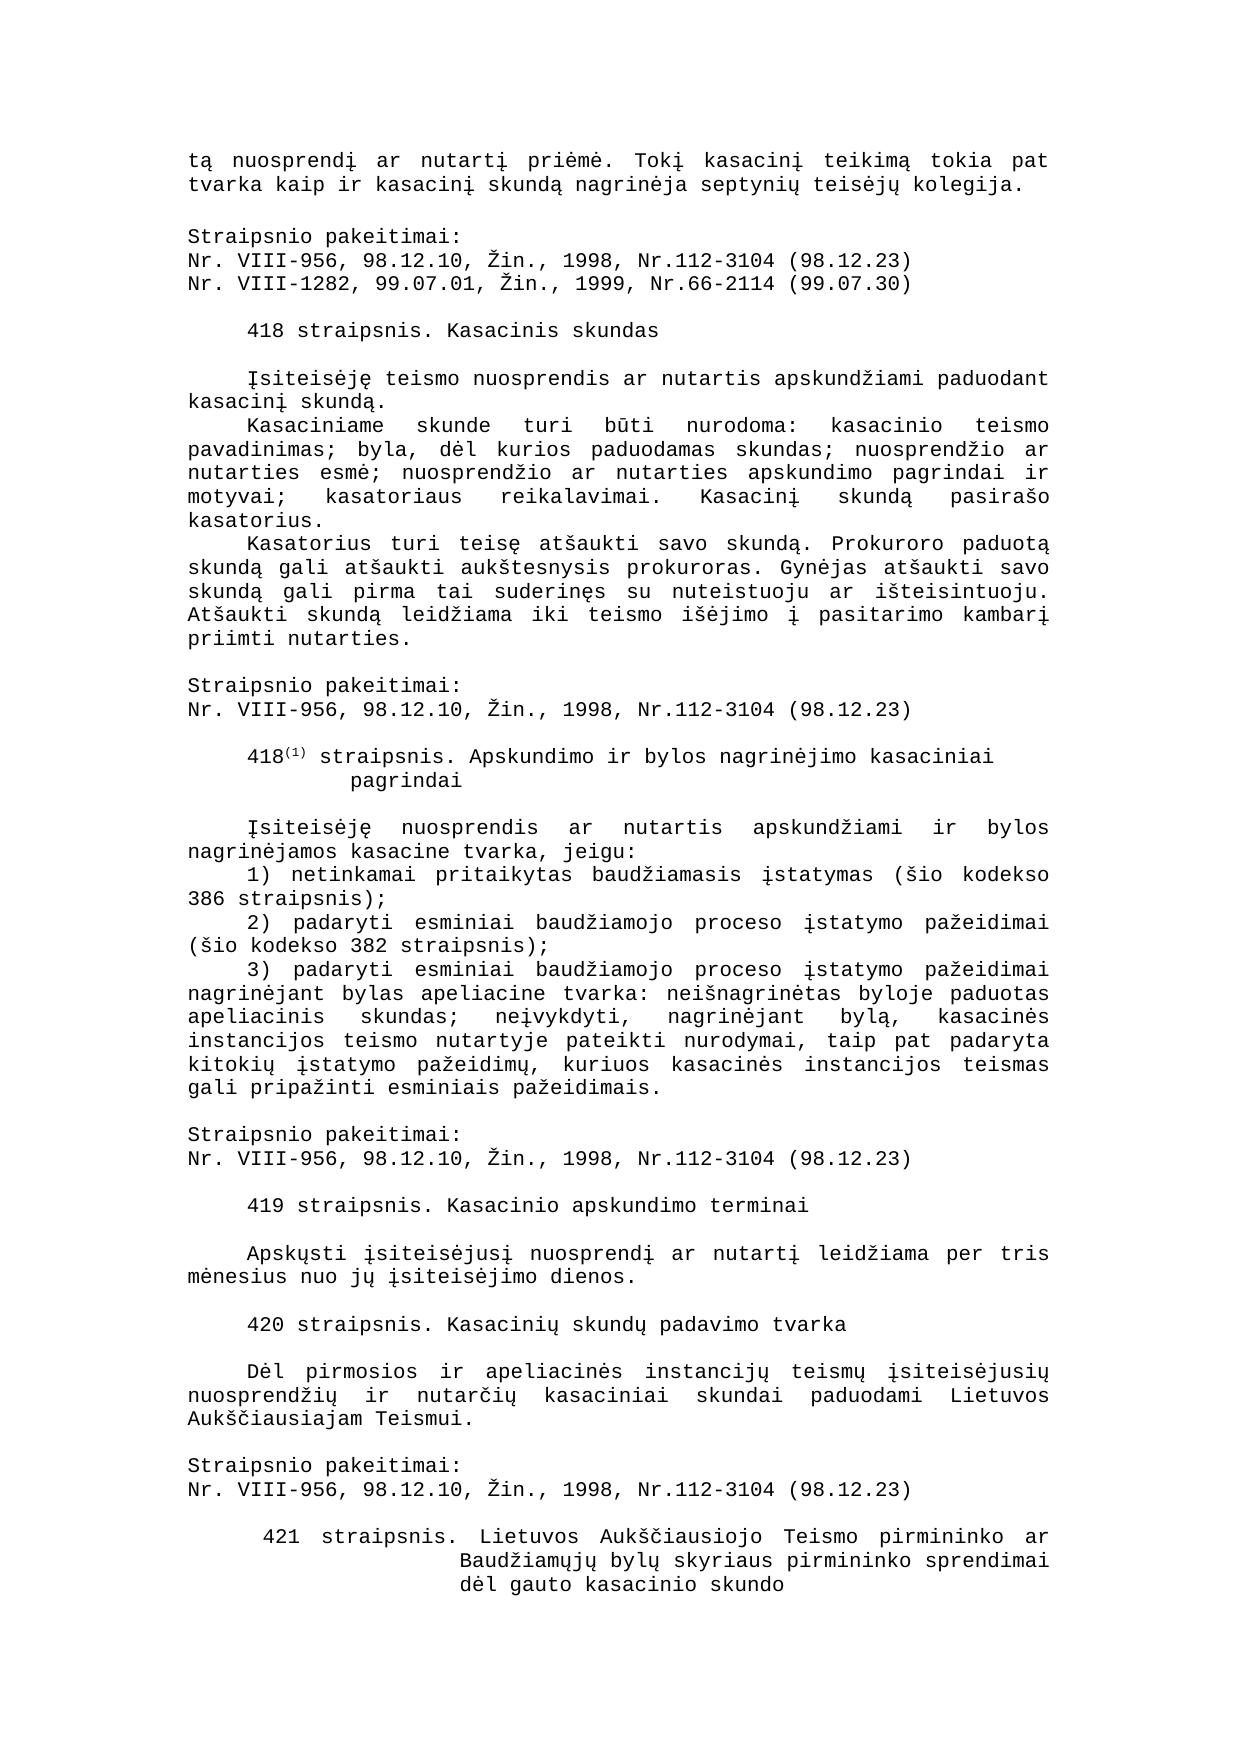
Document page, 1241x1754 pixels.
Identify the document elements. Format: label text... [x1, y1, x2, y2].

text 2) padaryti esminiai baudžiamojo proceso įstatymo pažeidimai (šio kodekso 382 straipsnis); [187, 912, 1050, 959]
text Straipsnio pakeitimai: [187, 226, 1050, 249]
text Nr. VIII-956, 98.12.10, Žin., 1998, Nr.112-3104 (98.12.23) [187, 1479, 1050, 1503]
text Nr. VIII-956, 98.12.10, Žin., 1998, Nr.112-3104 (98.12.23) [187, 249, 1050, 273]
text Nr. VIII-956, 98.12.10, Žin., 1998, Nr.112-3104 (98.12.23) [187, 699, 1050, 722]
text Straipsnio pakeitimai: [187, 1456, 1050, 1479]
text Kasaciniame skunde turi būti nurodoma: kasacinio teismo pavadinimas; byla, dėl kurios paduodamas skundas; nuosprendžio ar nutarties esmė; nuosprendžio ar nutarties apskundimo pagrindai ir motyvai; kasatoriaus reikalavimai. Kasacinį skundą pasirašo kasatorius. [187, 415, 1050, 533]
text Straipsnio pakeitimai: [187, 1124, 1050, 1148]
text Straipsnio pakeitimai: [187, 675, 1050, 699]
text Nr. VIII-1282, 99.07.01, Žin., 1999, Nr.66-2114 (99.07.30) [187, 273, 1050, 297]
text tą nuosprendį ar nutartį priėmė. Tokį kasacinį teikimą tokia pat tvarka kaip ir kasacinį skundą nagrinėja septynių teisėjų kolegija. [187, 150, 1050, 197]
text Kasatorius turi teisę atšaukti savo skundą. Prokuroro paduotą skundą gali atšaukti aukštesnysis prokuroras. Gynėjas atšaukti savo skundą gali pirma tai suderinęs su nuteistuoju ar išteisintuoju. Atšaukti skundą leidžiama iki teismo išėjimo į pasitarimo kambarį priimti nutarties. [187, 533, 1050, 652]
text Įsiteisėję teismo nuosprendis ar nutartis apskundžiami paduodant kasacinį skundą. [187, 368, 1050, 415]
text Dėl pirmosios ir apeliacinės instancijų teismų įsiteisėjusių nuosprendžių ir nutarčių kasaciniai skundai paduodami Lietuvos Aukščiausiajam Teismui. [187, 1361, 1050, 1432]
text 419 straipsnis. Kasacinio apskundimo terminai [187, 1195, 1050, 1219]
text Nr. VIII-956, 98.12.10, Žin., 1998, Nr.112-3104 (98.12.23) [187, 1148, 1050, 1172]
text 418(1) straipsnis. Apskundimo ir bylos nagrinėjimo kasaciniai [187, 746, 1050, 770]
text 1) netinkamai pritaikytas baudžiamasis įstatymas (šio kodekso 386 straipsnis); [187, 864, 1050, 912]
text Įsiteisėję nuosprendis ar nutartis apskundžiami ir bylos nagrinėjamos kasacine tvarka, jeigu: [187, 817, 1050, 864]
text Apskųsti įsiteisėjusį nuosprendį ar nutartį leidžiama per tris mėnesius nuo jų įsiteisėjimo dienos. [187, 1243, 1050, 1290]
text 418 straipsnis. Kasacinis skundas [187, 321, 1050, 344]
text 421 straipsnis. Lietuvos Aukščiausiojo Teismo pirmininko ar Baudžiamųjų bylų skyriaus pirmininko sprendimai dėl gauto kasacinio skundo [262, 1526, 1050, 1597]
text pagrindai [187, 770, 1050, 793]
text 420 straipsnis. Kasacinių skundų padavimo tvarka [187, 1314, 1050, 1337]
text 3) padaryti esminiai baudžiamojo proceso įstatymo pažeidimai nagrinėjant bylas apeliacine tvarka: neišnagrinėtas byloje paduotas apeliacinis skundas; neįvykdyti, nagrinėjant bylą, kasacinės instancijos teismo nutartyje pateikti nurodymai, taip pat padaryta kitokių įstatymo pažeidimų, kuriuos kasacinės instancijos teismas gali pripažinti esminiais pažeidimais. [187, 959, 1050, 1101]
